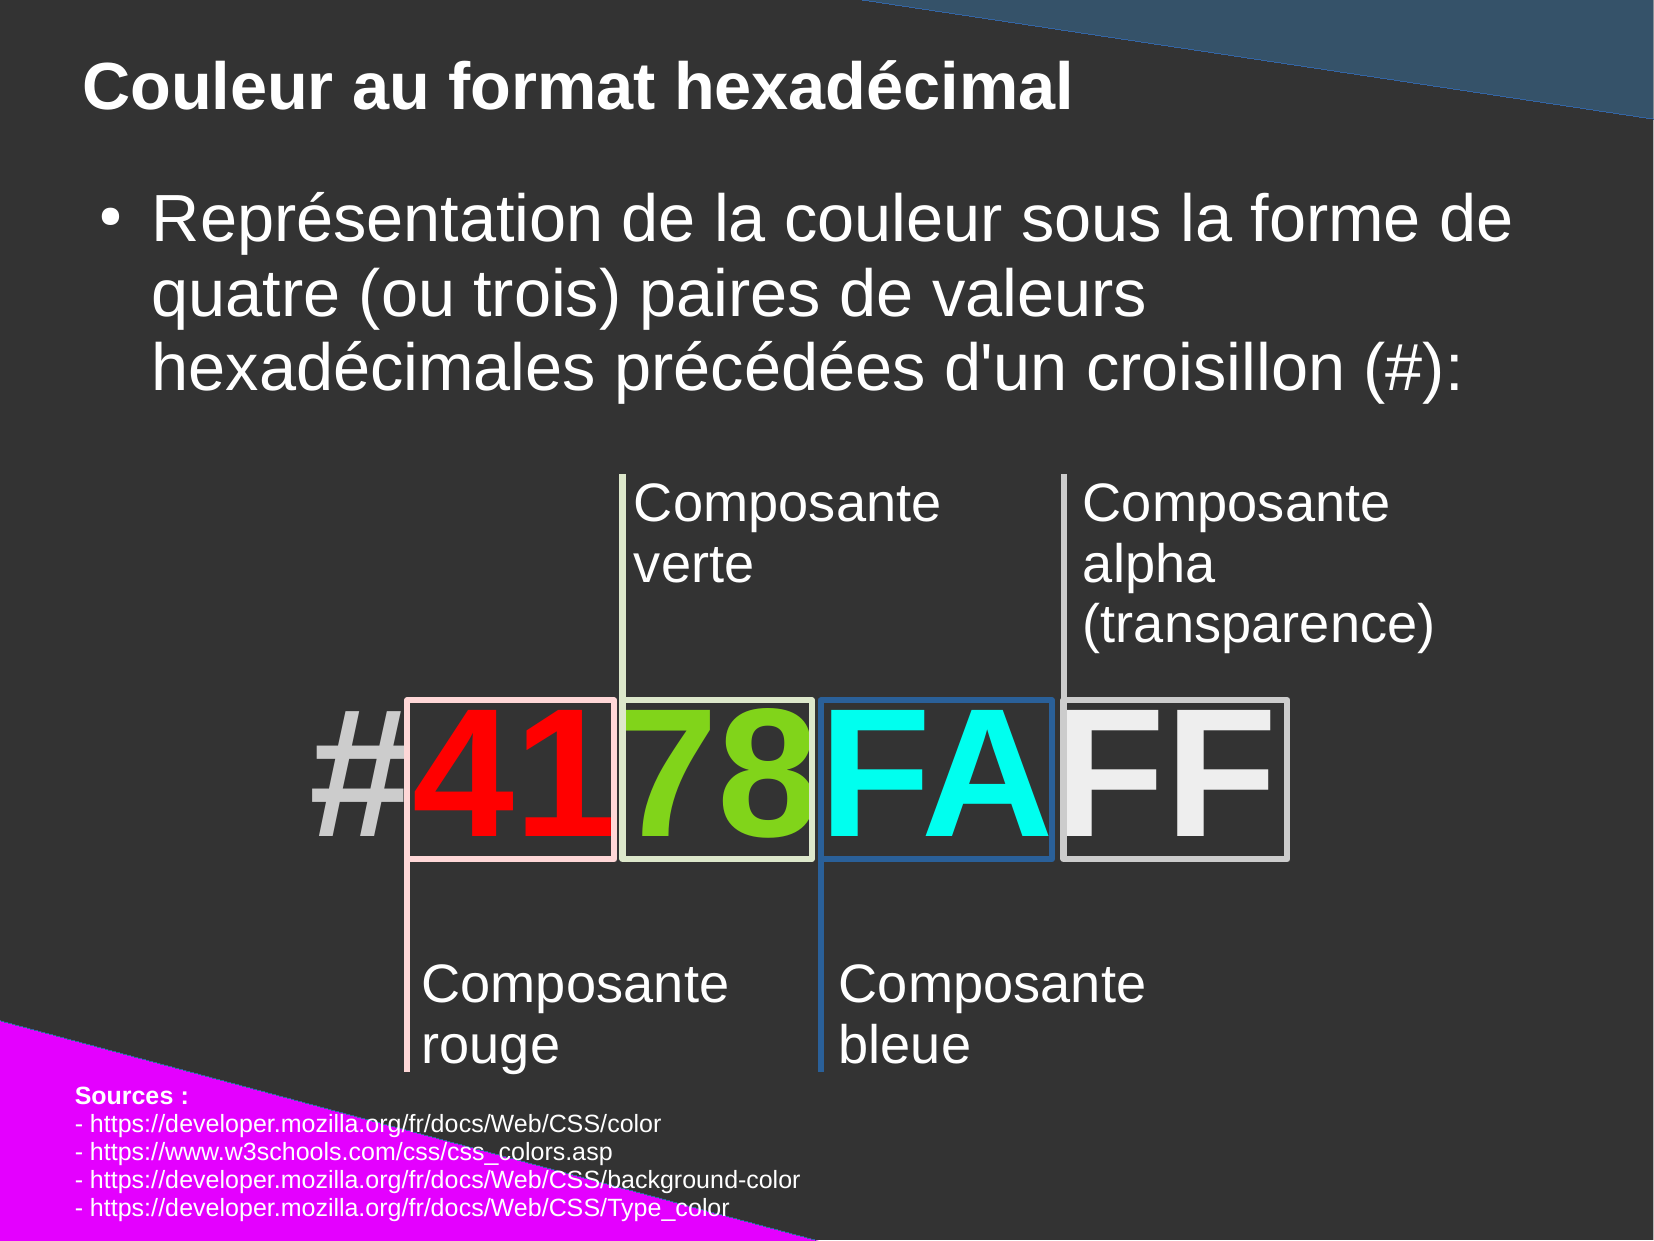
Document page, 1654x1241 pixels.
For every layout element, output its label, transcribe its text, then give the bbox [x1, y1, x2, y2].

title Composante verte [634, 472, 945, 594]
title Composante bleue [838, 953, 1150, 1075]
text_box #4178FAFF [295, 663, 1312, 883]
text_box Sources : - https://developer.mozilla.org/fr/docs/Web/CSS/color - https://www.w3schools.com/css/css_colors.asp - https://developer.mozilla.org/fr/docs/Web/CSS/background-color - https://developer.mozilla.org/fr/docs/Web/CSS/Type_color [60, 1074, 1546, 1241]
title Composante rouge [421, 953, 733, 1075]
text_box #4178FAFF [410, 703, 611, 856]
text_box #4178FAFF [824, 703, 1049, 856]
text_box [862, 0, 1654, 120]
text_box #4178FAFF [626, 703, 809, 856]
title Couleur au format hexadécimal [82, 49, 1571, 162]
text_box #4178FAFF [1067, 703, 1284, 856]
text_box [0, 1020, 199, 1241]
title Composante alpha (transparence) [1082, 472, 1489, 664]
list Représentation de la couleur sous la forme de quatre (ou trois) paires de valeurs hexadécimales précédées d'un croisillon (#): [80, 180, 1605, 414]
